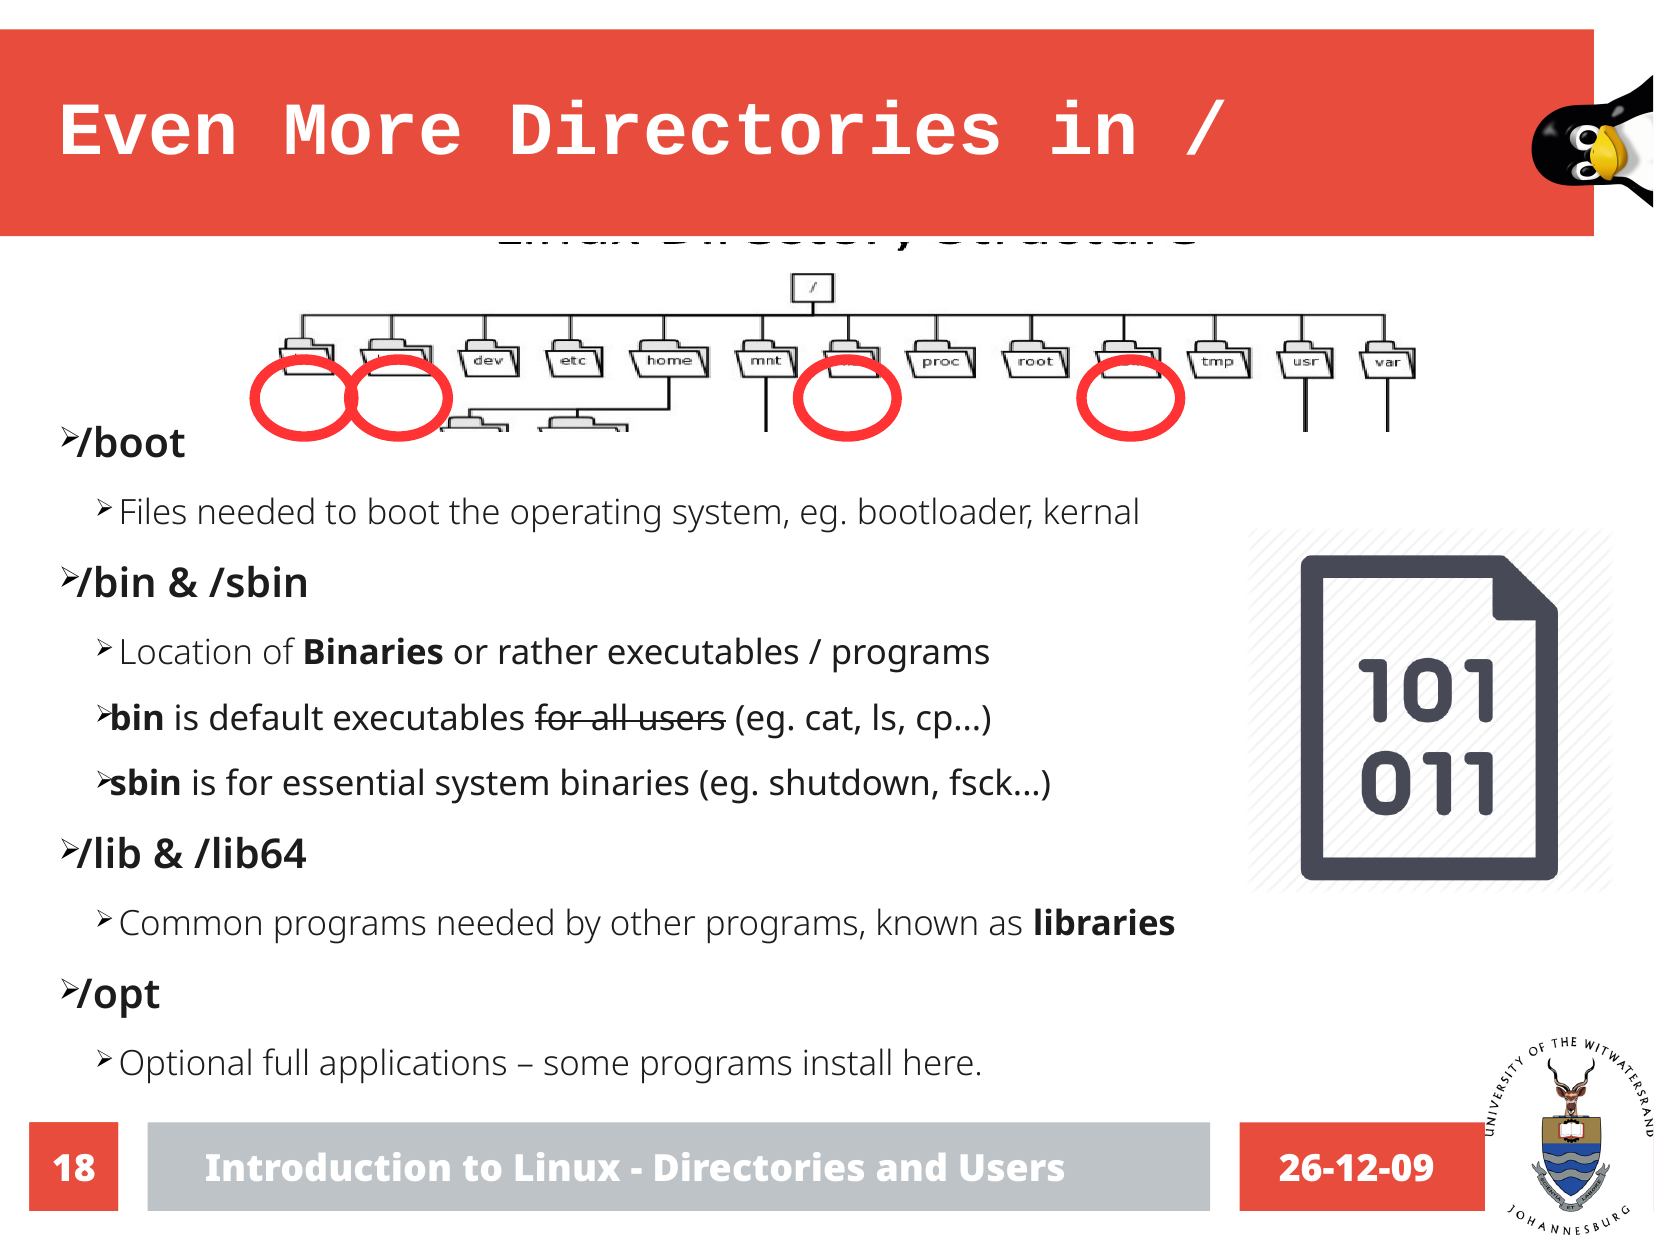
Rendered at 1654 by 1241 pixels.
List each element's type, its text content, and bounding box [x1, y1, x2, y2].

list /boot Files needed to boot the operating system, eg. bootloader, kernal /bin & /sbin Location of Binaries or rather executables / programs bin is default executables for all users (eg. cat, ls, cp...) sbin is for essential system binaries (eg. shutdown, fsck...) /lib & /lib64 Common programs needed by other programs, known as libraries /opt Optional full applications – some programs install here. [58, 413, 1604, 1093]
picture [1485, 1037, 1654, 1235]
picture [1245, 525, 1614, 894]
picture [804, 365, 891, 431]
picture [278, 365, 345, 431]
picture [358, 365, 442, 431]
picture [340, 421, 362, 432]
picture [1514, 23, 1654, 276]
title Even More Directories in / [58, 29, 1594, 178]
picture [278, 242, 1416, 432]
picture [1087, 365, 1174, 431]
